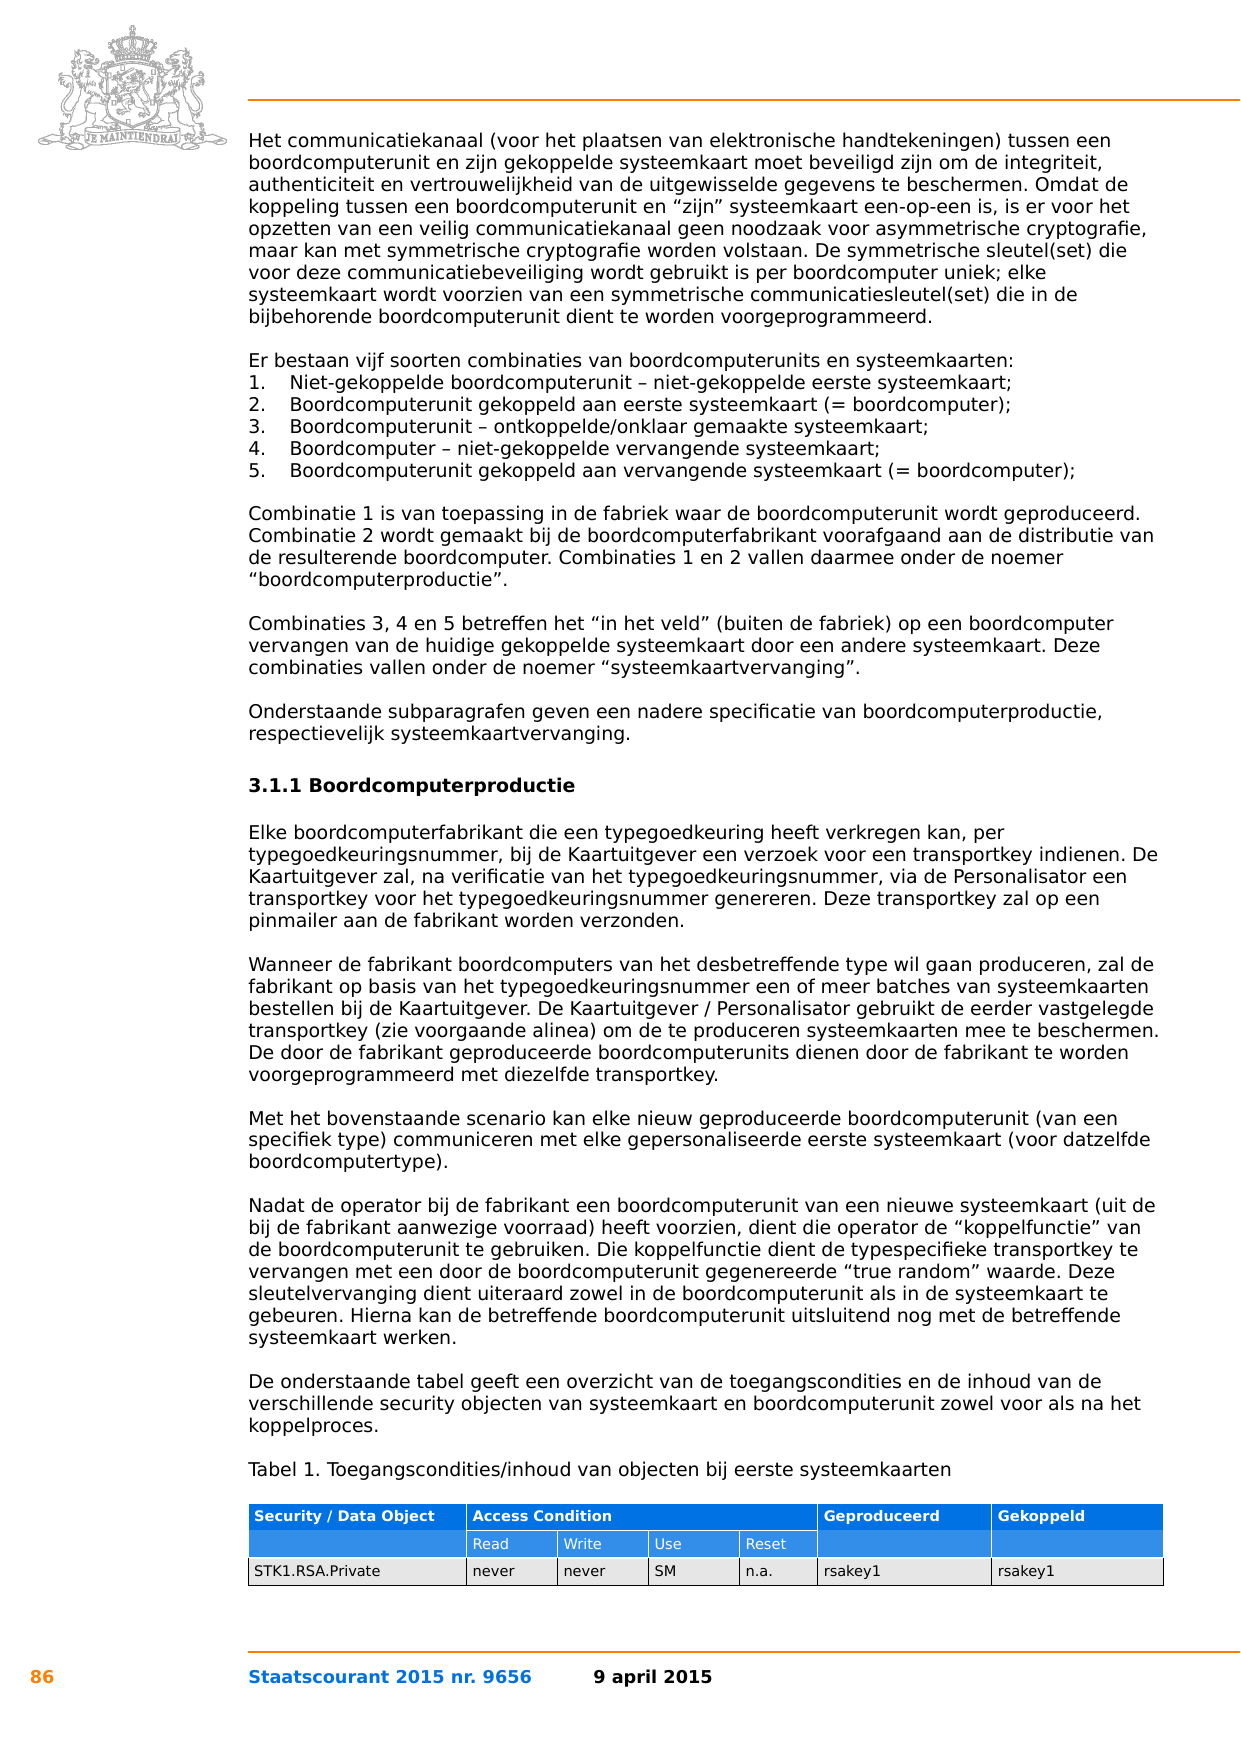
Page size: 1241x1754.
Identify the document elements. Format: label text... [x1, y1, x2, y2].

table_header Security / Data Object [249, 1504, 466, 1530]
text Tabel 1. Toegangscondities/inhoud van objecten bij eerste systeemkaarten [248, 1459, 1163, 1481]
text Er bestaan vijf soorten combinaties van boordcomputerunits en systeemkaarten: [248, 349, 1163, 372]
text Het communicatiekanaal (voor het plaatsen van elektronische handtekeningen) tussen een boordcomputerunit en zijn gekoppelde systeemkaart moet beveiligd zijn om de integriteit, authenticiteit en vertrouwelijkheid van de uitgewisselde gegevens te beschermen. Omdat de koppeling tussen een boordcomputerunit en “zijn” systeemkaart een-op-een is, is er voor het opzetten van een veilig communicatiekanaal geen noodzaak voor asymmetrische cryptografie, maar kan met symmetrische cryptografie worden volstaan. De symmetrische sleutel(set) die voor deze communicatiebeveiliging wordt gebruikt is per boordcomputer uniek; elke systeemkaart wordt voorzien van een symmetrische communicatiesleutel(set) die in de bijbehorende boordcomputerunit dient te worden voorgeprogrammeerd. [248, 130, 1163, 328]
table_header Gekoppeld [992, 1504, 1163, 1530]
text Combinaties 3, 4 en 5 betreffen het “in het veld” (buiten de fabriek) op een boordcomputer vervangen van de huidige gekoppelde systeemkaart door een andere systeemkaart. Deze combinaties vallen onder de noemer “systeemkaartvervanging”. [248, 613, 1163, 679]
table_cell n.a. [740, 1559, 817, 1585]
table_cell rsakey1 [818, 1559, 991, 1585]
text 4. Boordcomputer – niet-gekoppelde vervangende systeemkaart; [248, 437, 1163, 459]
text Nadat de operator bij de fabrikant een boordcomputerunit van een nieuwe systeemkaart (uit de bij de fabrikant aanwezige voorraad) heeft voorzien, dient die operator de “koppelfunctie” van de boordcomputerunit te gebruiken. Die koppelfunctie dient de typespecifieke transportkey te vervangen met een door de boordcomputerunit gegenereerde “true random” waarde. Deze sleutelvervanging dient uiteraard zowel in de boordcomputerunit als in de systeemkaart te gebeuren. Hierna kan de betreffende boordcomputerunit uitsluitend nog met de betreffende systeemkaart werken. [248, 1195, 1163, 1349]
text Onderstaande subparagrafen geven een nadere specificatie van boordcomputerproductie, respectievelijk systeemkaartvervanging. [248, 701, 1163, 745]
table_cell never [558, 1559, 648, 1585]
text 2. Boordcomputerunit gekoppeld aan eerste systeemkaart (= boordcomputer); [248, 393, 1163, 416]
table_cell Write [558, 1531, 648, 1557]
text 3. Boordcomputerunit – ontkoppelde/onklaar gemaakte systeemkaart; [248, 416, 1163, 437]
subtitle 3.1.1 Boordcomputerproductie [248, 775, 1163, 797]
table_cell never [467, 1559, 557, 1585]
text Combinatie 1 is van toepassing in de fabriek waar de boordcomputerunit wordt geproduceerd. Combinatie 2 wordt gemaakt bij de boordcomputerfabrikant voorafgaand aan de distributie van de resulterende boordcomputer. Combinaties 1 en 2 vallen daarmee onder de noemer “boordcomputerproductie”. [248, 503, 1163, 591]
table_cell Reset [740, 1531, 817, 1557]
text 1. Niet-gekoppelde boordcomputerunit – niet-gekoppelde eerste systeemkaart; [248, 372, 1163, 393]
table_header Access Condition [467, 1504, 817, 1530]
picture [38, 25, 227, 150]
text Elke boordcomputerfabrikant die een typegoedkeuring heeft verkregen kan, per typegoedkeuringsnummer, bij de Kaartuitgever een verzoek voor een transportkey indienen. De Kaartuitgever zal, na verificatie van het typegoedkeuringsnummer, via de Personalisator een transportkey voor het typegoedkeuringsnummer genereren. Deze transportkey zal op een pinmailer aan de fabrikant worden verzonden. [248, 822, 1163, 932]
table_cell Use [649, 1531, 739, 1557]
table_cell rsakey1 [992, 1559, 1163, 1585]
table_cell Read [467, 1531, 557, 1557]
table_cell SM [649, 1559, 739, 1585]
text Met het bovenstaande scenario kan elke nieuw geproduceerde boordcomputerunit (van een specifiek type) communiceren met elke gepersonaliseerde eerste systeemkaart (voor datzelfde boordcomputertype). [248, 1107, 1163, 1173]
table_cell STK1.RSA.Private [249, 1559, 466, 1585]
text De onderstaande tabel geeft een overzicht van de toegangscondities en de inhoud van de verschillende security objecten van systeemkaart en boordcomputerunit zowel voor als na het koppelproces. [248, 1371, 1163, 1437]
text Wanneer de fabrikant boordcomputers van het desbetreffende type wil gaan produceren, zal de fabrikant op basis van het typegoedkeuringsnummer een of meer batches van systeemkaarten bestellen bij de Kaartuitgever. De Kaartuitgever / Personalisator gebruikt de eerder vastgelegde transportkey (zie voorgaande alinea) om de te produceren systeemkaarten mee te beschermen. De door de fabrikant geproduceerde boordcomputerunits dienen door de fabrikant te worden voorgeprogrammeerd met diezelfde transportkey. [248, 954, 1163, 1086]
table_header Geproduceerd [818, 1504, 991, 1530]
text 5. Boordcomputerunit gekoppeld aan vervangende systeemkaart (= boordcomputer); [248, 459, 1163, 481]
